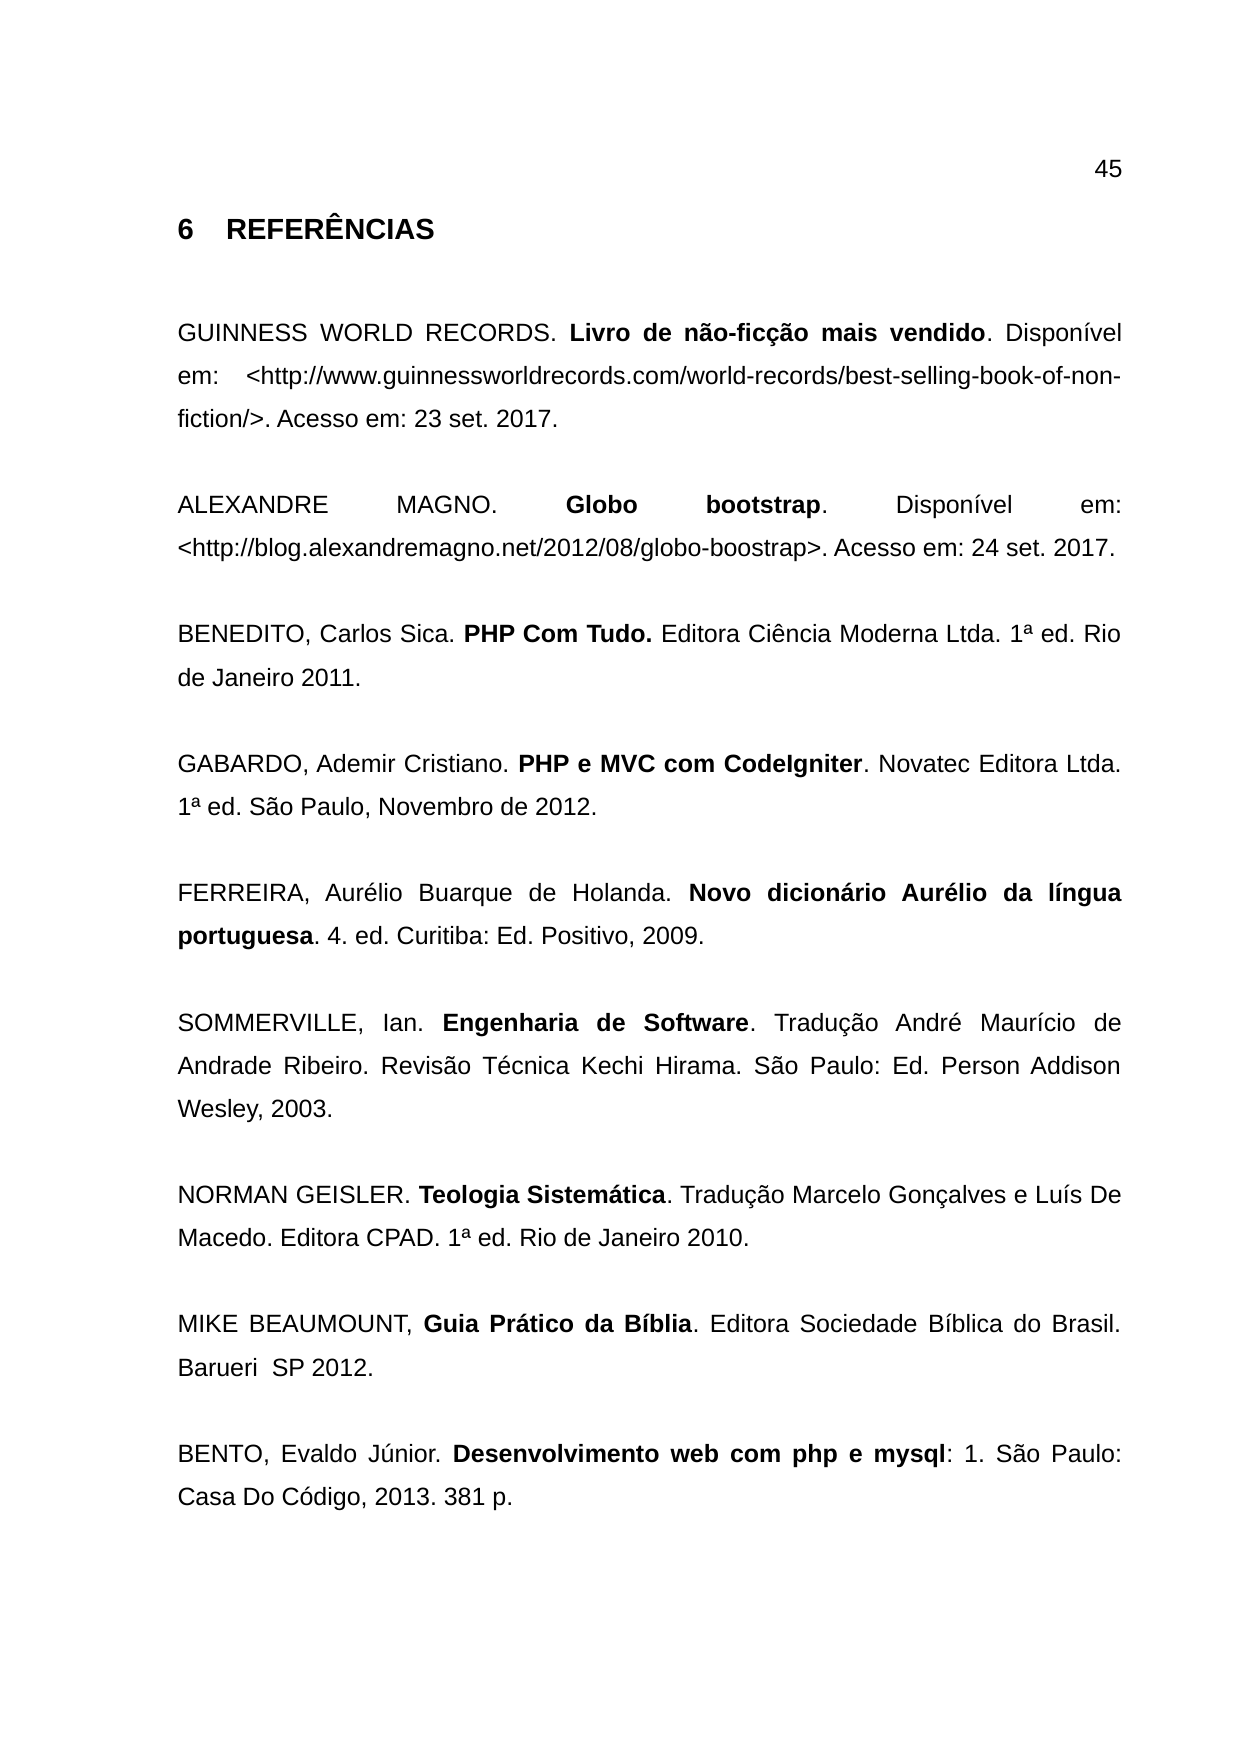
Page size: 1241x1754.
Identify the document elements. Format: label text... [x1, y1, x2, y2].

text GABARDO, Ademir Cristiano. PHP e MVC com CodeIgniter. Novatec Editora Ltda. 1ª ed. São Paulo, Novembro de 2012. [177, 749, 1122, 821]
text NORMAN GEISLER. Teologia Sistemática. Tradução Marcelo Gonçalves e Luís De Macedo. Editora CPAD. 1ª ed. Rio de Janeiro 2010. [177, 1180, 1122, 1252]
text ALEXANDRE MAGNO. Globo bootstrap. Disponível em: <http://blog.alexandremagno.net/2012/08/globo-boostrap>. Acesso em: 24 set. 2017. [177, 490, 1122, 562]
text BENEDITO, Carlos Sica. PHP Com Tudo. Editora Ciência Moderna Ltda. 1ª ed. Rio de Janeiro 2011. [177, 619, 1122, 691]
text FERREIRA, Aurélio Buarque de Holanda. Novo dicionário Aurélio da língua portuguesa. 4. ed. Curitiba: Ed. Positivo, 2009. [177, 878, 1122, 950]
text SOMMERVILLE, Ian. Engenharia de Software. Tradução André Maurício de Andrade Ribeiro. Revisão Técnica Kechi Hirama. São Paulo: Ed. Person Addison Wesley, 2003. [177, 1008, 1122, 1123]
subtitle REFERÊNCIAS [177, 212, 1122, 245]
text GUINNESS WORLD RECORDS. Livro de não-ficção mais vendido. Disponível em: <http://www.guinnessworldrecords.com/world-records/best-selling-book-of-non-fiction/>. Acesso em: 23 set. 2017. [177, 318, 1122, 433]
text MIKE BEAUMOUNT, Guia Prático da Bíblia. Editora Sociedade Bíblica do Brasil. Barueri SP 2012. [177, 1309, 1122, 1381]
text BENTO, Evaldo Júnior. Desenvolvimento web com php e mysql: 1. São Paulo: Casa Do Código, 2013. 381 p. [177, 1439, 1122, 1511]
